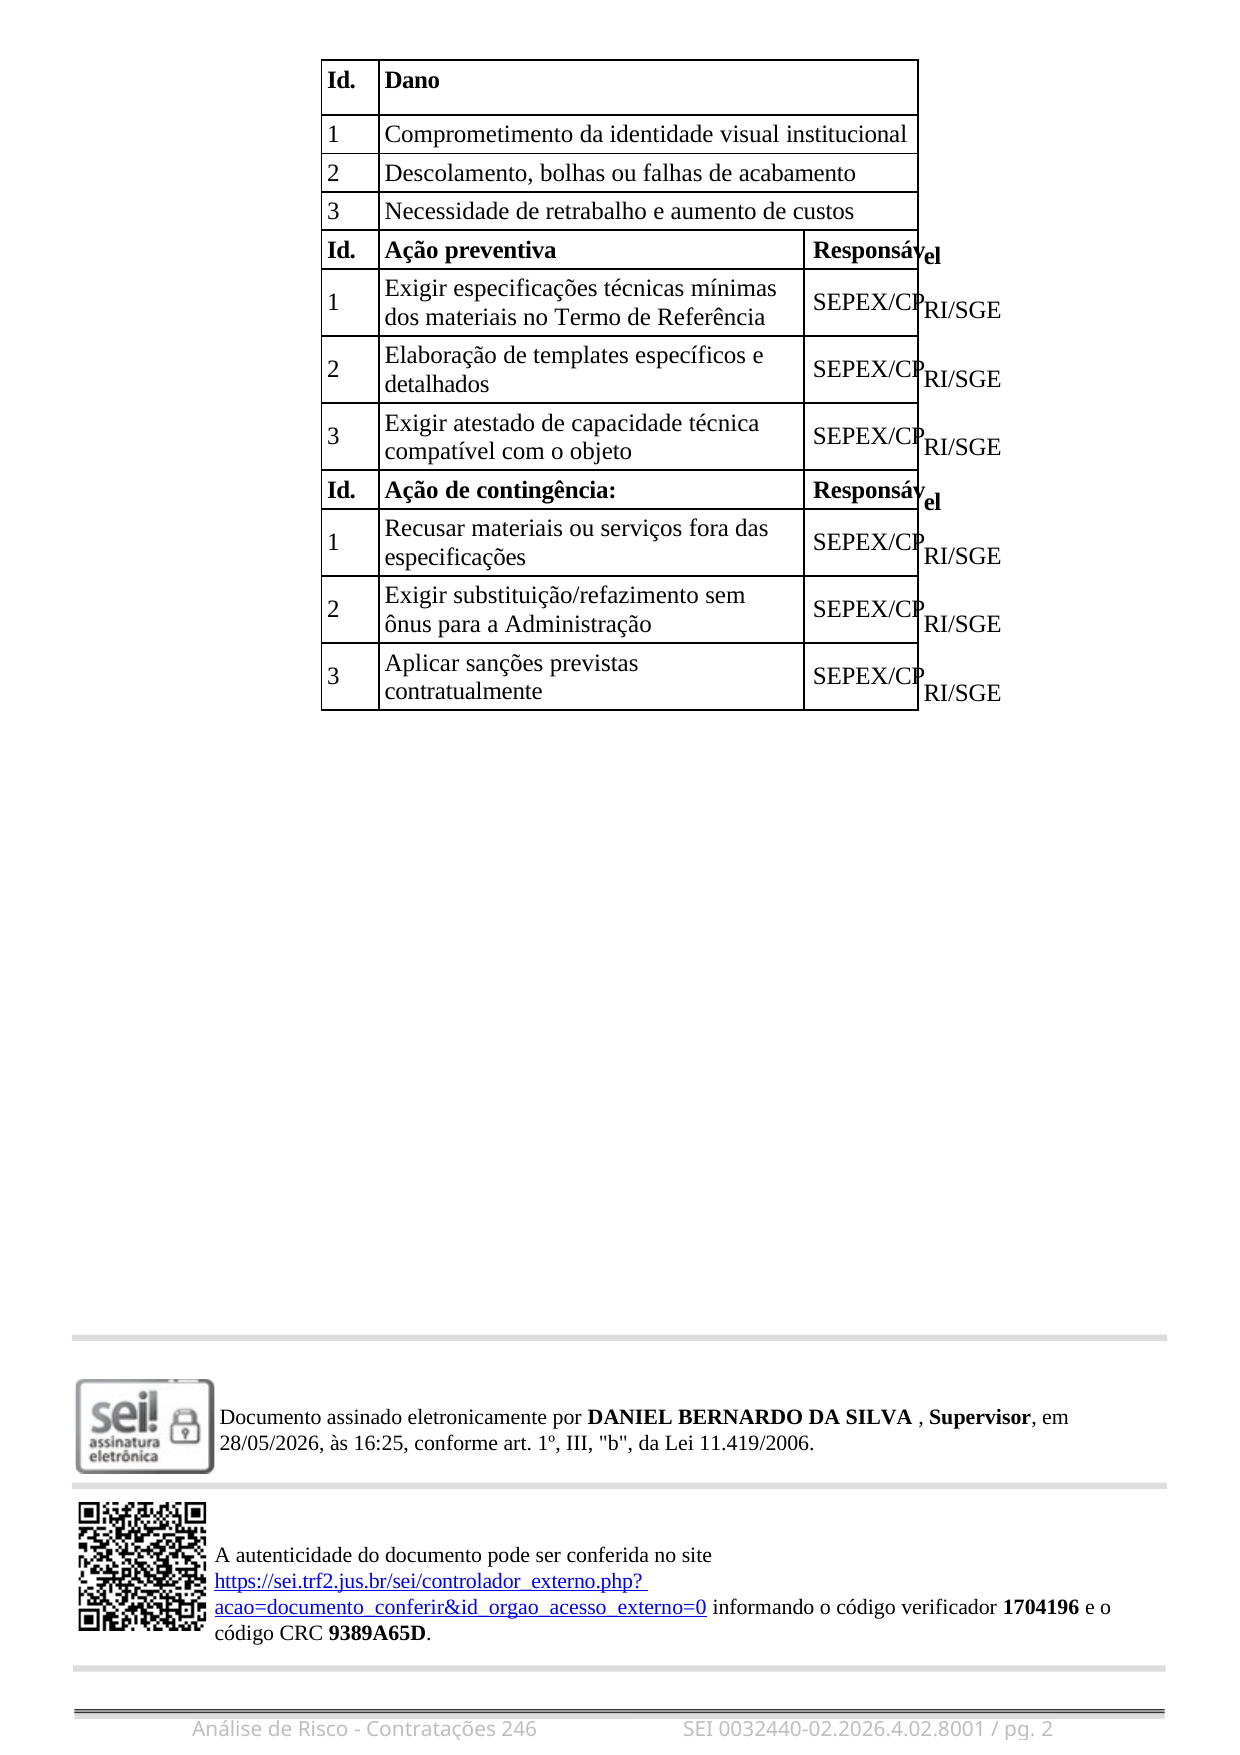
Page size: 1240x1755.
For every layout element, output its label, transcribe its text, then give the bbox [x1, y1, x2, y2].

table_cell 3 [322, 644, 378, 709]
table_header Id. [322, 61, 378, 114]
table_cell SEPEX/CP [805, 644, 917, 709]
table_cell 2 [322, 577, 378, 642]
table_cell 1 [322, 510, 378, 575]
text RI/SGE RI/SGE [924, 324, 1003, 461]
table_cell 2 [322, 337, 378, 402]
table_cell Exigir especificações técnicas mínimas dos materiais no Termo de Referência [380, 270, 803, 335]
table_cell Elaboração de templates específicos e detalhados [380, 337, 803, 402]
table_cell 3 [322, 193, 378, 229]
table_cell SEPEX/CP [805, 510, 917, 575]
table_cell Aplicar sanções previstas contratualmente [380, 644, 803, 709]
subtitle el [919, 368, 924, 430]
table_cell Comprometimento da identidade visual institucional [380, 116, 917, 152]
subtitle el [919, 301, 924, 363]
table_cell Id. [322, 471, 378, 508]
table_cell Responsáv [805, 231, 917, 268]
table_cell 2 [322, 154, 378, 191]
subtitle el [314, 59, 924, 730]
table_cell Exigir atestado de capacidade técnica compatível com o objeto [380, 404, 803, 469]
table_header Dano [380, 61, 917, 114]
subtitle el [919, 541, 924, 603]
text RI/SGE [924, 295, 1195, 323]
table_cell 1 [322, 270, 378, 335]
table_cell Exigir substituição/refazimento sem ônus para a Administração [380, 577, 803, 642]
table_cell Id. [322, 231, 378, 268]
table_cell Recusar materiais ou serviços fora das especificações [380, 510, 803, 575]
table_cell Responsáv [805, 471, 917, 508]
table_cell SEPEX/CP [805, 577, 917, 642]
table_cell Necessidade de retrabalho e aumento de custos [380, 193, 917, 229]
table_cell 1 [322, 116, 378, 152]
table_cell SEPEX/CP [805, 270, 917, 335]
subtitle el [919, 608, 924, 670]
text Documento assinado eletronicamente por DANIEL BERNARDO DA SILVA , Supervisor, em 28/05/2026, às 16:25, conforme art. 1º, III, "b", da Lei 11.419/2006. [219, 1404, 1098, 1455]
text A autenticidade do documento pode ser conferida no site https://sei.trf2.jus.br/sei/controlador_externo.php? acao=documento_conferir&id_orgao_acesso_externo=0 informando o código verificador 1704196 e o código CRC 9389A65D. [214, 1542, 1134, 1645]
subtitle el [919, 59, 1195, 296]
table_cell Ação de contingência: [380, 471, 803, 508]
subtitle el [919, 435, 924, 494]
table_cell Descolamento, bolhas ou falhas de acabamento [380, 154, 917, 191]
table_cell SEPEX/CP [805, 337, 917, 402]
table_cell 3 [322, 404, 378, 469]
table_cell SEPEX/CP [805, 404, 917, 469]
subtitle el [919, 488, 924, 536]
text RI/SGE RI/SGE RI/SGE [924, 541, 1003, 707]
subtitle el [924, 487, 1195, 516]
table_cell Ação preventiva [380, 231, 803, 268]
